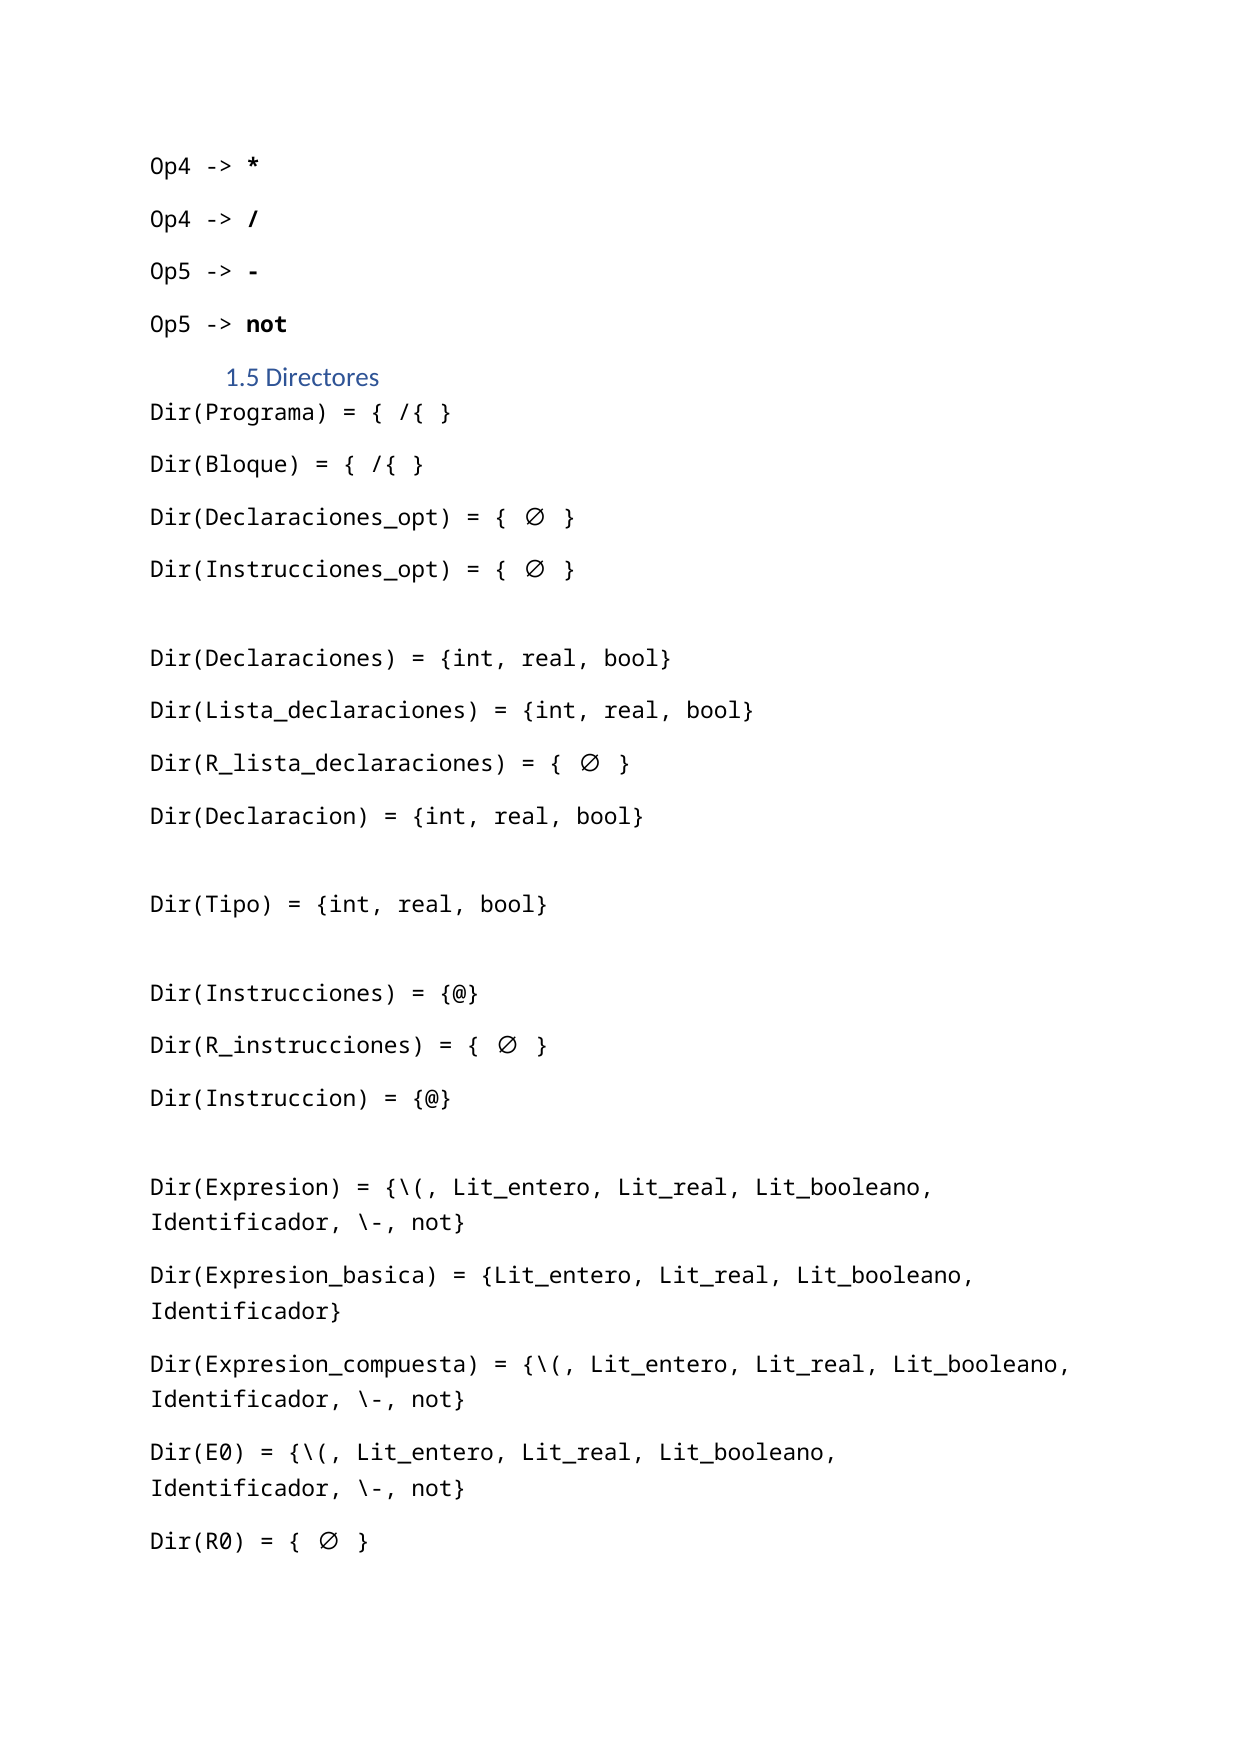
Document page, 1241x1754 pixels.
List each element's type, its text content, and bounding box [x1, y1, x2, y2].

text Dir(R_lista_declaraciones) = { ∅ } [150, 747, 1090, 778]
text Dir(Declaraciones) = {int, real, bool} [150, 642, 1090, 673]
text Dir(Expresion) = {\(, Lit_entero, Lit_real, Lit_booleano, Identificador, \-, not} [150, 1170, 1090, 1238]
text Dir(Expresion_basica) = {Lit_entero, Lit_real, Lit_booleano, Identificador} [150, 1259, 1090, 1326]
text Dir(Lista_declaraciones) = {int, real, bool} [150, 694, 1090, 726]
text Dir(Programa) = { /{ } [150, 395, 1090, 427]
text Dir(Bloque) = { /{ } [150, 448, 1090, 479]
list 1.5 Directores [150, 360, 1090, 393]
text Dir(Instrucciones_opt) = { ∅ } [150, 553, 1090, 584]
text Dir(Instrucciones) = {@} [150, 977, 1090, 1008]
text Dir(Declaraciones_opt) = { ∅ } [150, 501, 1090, 532]
text Dir(Expresion_compuesta) = {\(, Lit_entero, Lit_real, Lit_booleano, Identificador, \-, not} [150, 1347, 1090, 1415]
text Dir(R_instrucciones) = { ∅ } [150, 1029, 1090, 1061]
text Dir(Tipo) = {int, real, bool} [150, 888, 1090, 919]
text Op4 -> * [150, 150, 1090, 181]
text Dir(R0) = { ∅ } [150, 1524, 1090, 1556]
text Dir(Declaracion) = {int, real, bool} [150, 799, 1090, 831]
text Op4 -> / [150, 203, 1090, 234]
text Op5 -> not [150, 308, 1090, 339]
text Op5 -> - [150, 255, 1090, 286]
text Dir(E0) = {\(, Lit_entero, Lit_real, Lit_booleano, Identificador, \-, not} [150, 1436, 1090, 1503]
text Dir(Instruccion) = {@} [150, 1082, 1090, 1113]
